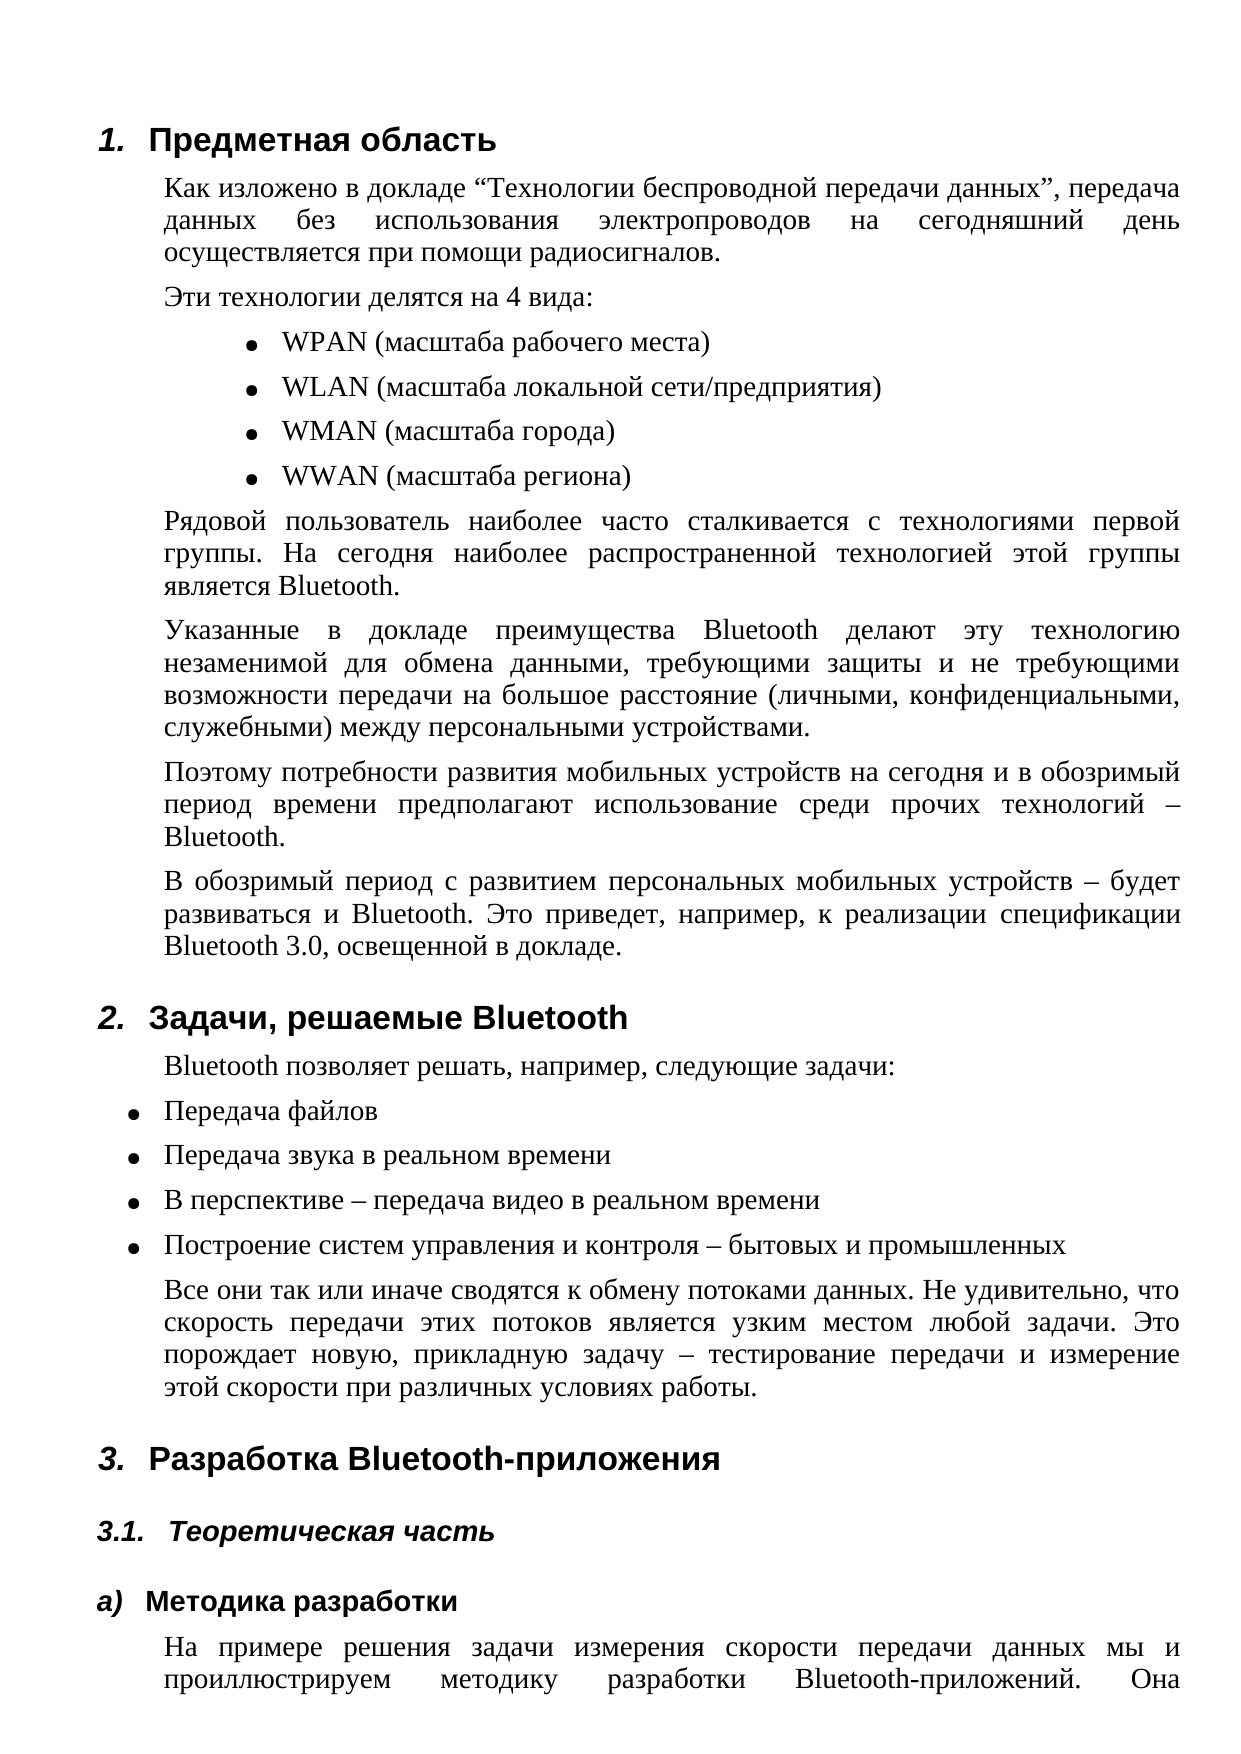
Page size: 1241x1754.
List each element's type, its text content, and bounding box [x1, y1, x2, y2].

list Указанные в докладе преимущества Bluetooth делают эту технологию незаменимой для обмена данными, требующими защиты и не требующими возможности передачи на большое расстояние (личными, конфиденциальными, служебными) между персональными устройствами. [126, 614, 1181, 743]
list В обозримый период с развитием персональных мобильных устройств – будет развиваться и Bluetooth. Это приведет, например, к реализации спецификации Bluetooth 3.0, освещенной в докладе. [126, 865, 1181, 962]
list Передача файлов [126, 1094, 1181, 1126]
list WLAN (масштаба локальной сети/предприятия) [244, 370, 1181, 402]
list Эти технологии делятся на 4 вида: [126, 280, 1181, 313]
list Все они так или иначе сводятся к обмену потоками данных. Не удивительно, что скорость передачи этих потоков является узким местом любой задачи. Это порождает новую, прикладную задачу – тестирование передачи и измерение этой скорости при различных условиях работы. [126, 1273, 1181, 1402]
list Передача звука в реальном времени [126, 1139, 1181, 1171]
list На примере решения задачи измерения скорости передачи данных мы и проиллюстрируем методику разработки Bluetooth-приложений. Она [126, 1630, 1181, 1694]
list В перспективе – передача видео в реальном времени [126, 1183, 1181, 1216]
list Поэтому потребности развития мобильных устройств на сегодня и в обозримый период времени предполагают использование среди прочих технологий – Bluetooth. [126, 755, 1181, 852]
subtitle Задачи, решаемые Bluetooth [88, 999, 1181, 1037]
subtitle Методика разработки [88, 1585, 1181, 1617]
list WWAN (масштаба региона) [244, 459, 1181, 492]
subtitle Разработка Bluetooth-приложения [88, 1440, 1181, 1477]
list Bluetooth позволяет решать, например, следующие задачи: [126, 1049, 1181, 1081]
subtitle Теоретическая часть [88, 1515, 1181, 1547]
list Построение систем управления и контроля – бытовых и промышленных [126, 1228, 1181, 1261]
list Как изложено в докладе “Технологии беспроводной передачи данных”, передача данных без использования электропроводов на сегодняшний день осуществляется при помощи радиосигналов. [126, 171, 1181, 268]
list Рядовой пользователь наиболее часто сталкивается с технологиями первой группы. На сегодня наиболее распространенной технологией этой группы является Bluetooth. [126, 504, 1181, 601]
list WMAN (масштаба города) [244, 415, 1181, 447]
subtitle Предметная область [88, 121, 1181, 158]
list WPAN (масштаба рабочего места) [244, 325, 1181, 357]
